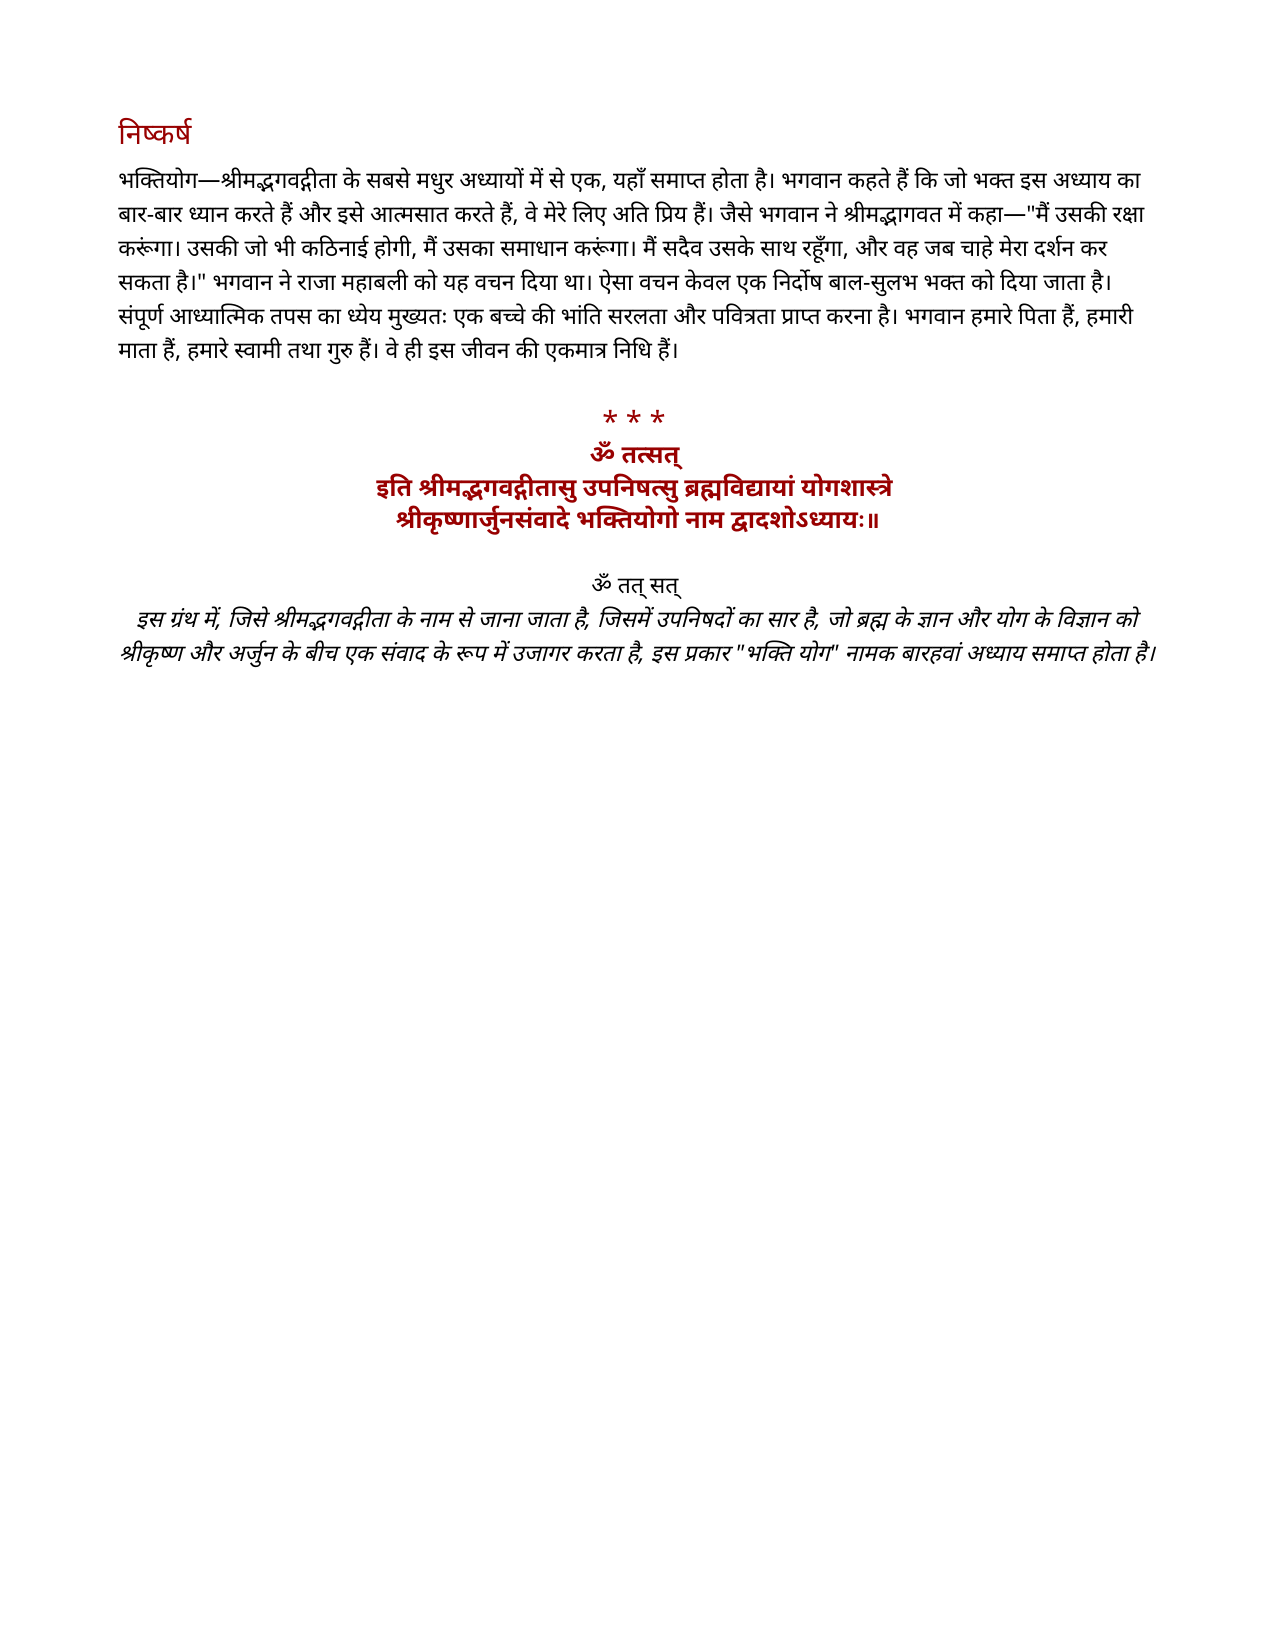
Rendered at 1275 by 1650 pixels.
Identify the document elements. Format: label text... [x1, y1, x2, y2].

text इस ग्रंथ में, जिसे श्रीमद्भगवद्गीता के नाम से जाना जाता है, जिसमें उपनिषदों का सार है, जो ब्रह्म के ज्ञान और योग के विज्ञान को श्रीकृष्ण और अर्जुन के बीच एक संवाद के रूप में उजागर करता है, इस प्रकार "भक्ति योग" नामक बारहवां अध्याय समाप्त होता है। [118, 603, 1157, 671]
text श्रीकृष्णार्जुनसंवादे भक्तियोगो नाम द्वादशो﻿ऽध्यायः॥ [118, 507, 1157, 539]
subtitle निष्कर्ष [118, 118, 1157, 156]
text * * * [118, 402, 1157, 441]
text ॐ तत् सत् [118, 573, 1157, 603]
text भक्तियोग—श्रीमद्भगवद्गीता के सबसे मधुर अध्यायों में से एक, यहाँ समाप्त होता है। भगवान कहते हैं कि जो भक्त इस अध्याय का बार-बार ध्यान करते हैं और इसे आत्मसात करते हैं, वे मेरे लिए अति प्रिय हैं। जैसे भगवान ने श्रीमद्भागवत में कहा—"मैं उसकी रक्षा करूंगा। उसकी जो भी कठिनाई होगी, मैं उसका समाधान करूंगा। मैं सदैव उसके साथ रहूँगा, और वह जब चाहे मेरा दर्शन कर सकता है।" भगवान ने राजा महाबली को यह वचन दिया था। ऐसा वचन केवल एक निर्दोष बाल-सुलभ भक्त को दिया जाता है। संपूर्ण आध्यात्मिक तपस का ध्येय मुख्यतः एक बच्चे की भांति सरलता और पवित्रता प्राप्त करना है। भगवान हमारे पिता हैं, हमारी माता हैं, हमारे स्वामी तथा गुरु हैं। वे ही इस जीवन की एकमात्र निधि हैं। [118, 164, 1157, 368]
text इति श्रीमद्भगवद्गीतासु उपनिषत्सु ब्रह्मविद्यायां योगशास्त्रे [118, 474, 1157, 507]
text ॐ तत्सत् [118, 441, 1157, 474]
